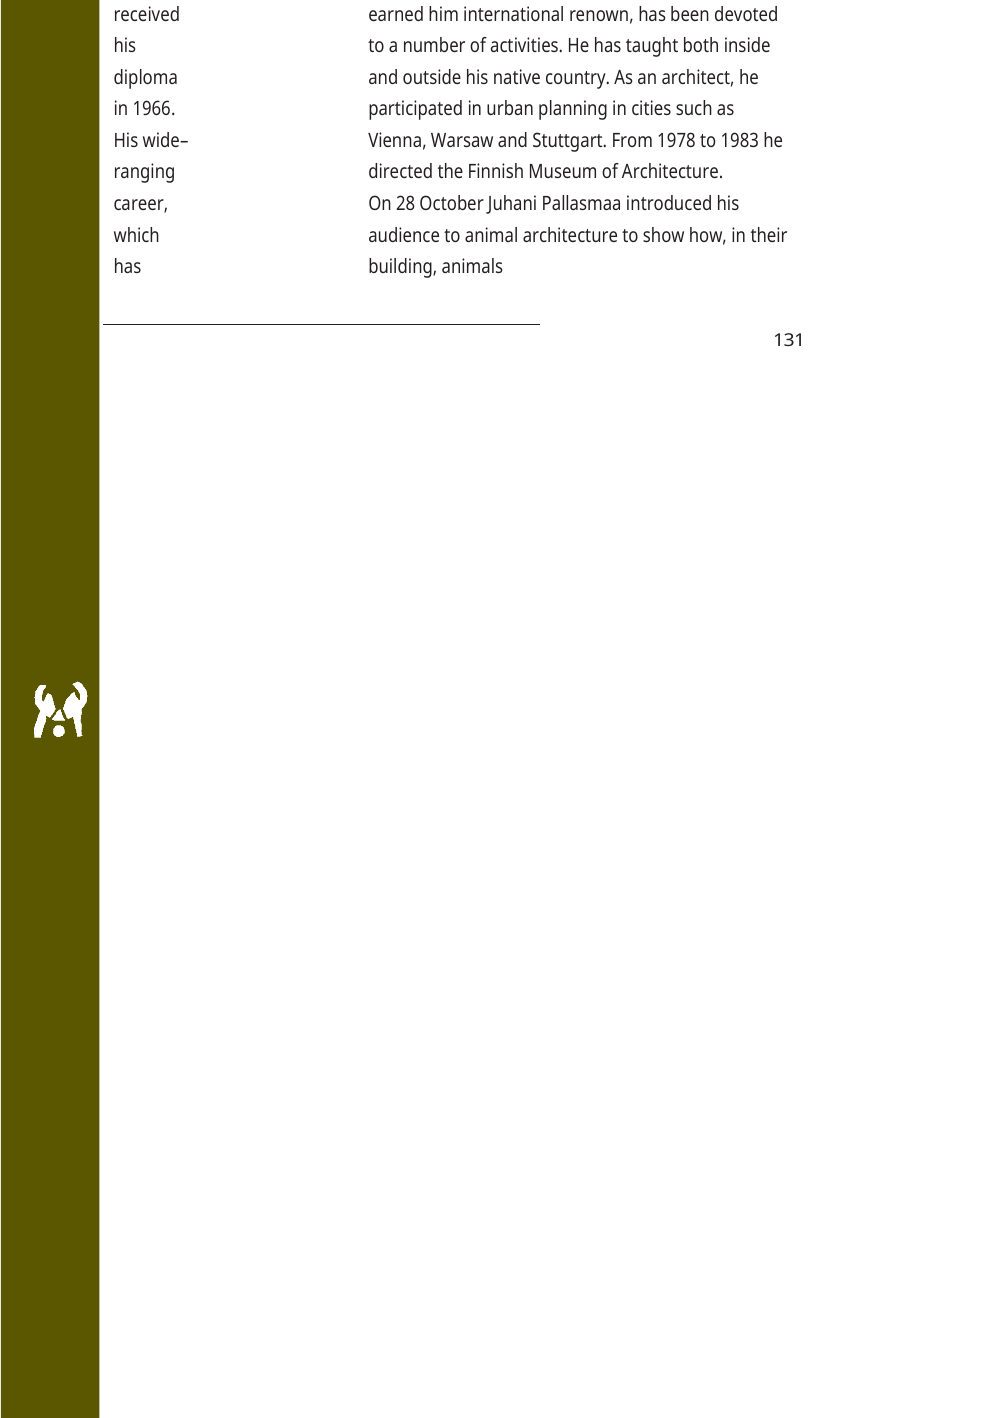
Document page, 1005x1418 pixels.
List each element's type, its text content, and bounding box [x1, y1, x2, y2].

text received his diploma in 1966. His wide–ranging career, which has [113, 0, 191, 279]
text 131 [362, 327, 806, 352]
text On 28 October Juhani Pallasmaa introduced his audience to animal architecture to show how, in their building, animals [368, 189, 797, 279]
text earned him international renown, has been devoted to a number of activities. He has taught both inside and outside his native country. As an architect, he participated in urban planning in cities such as Vienna, Warsaw and Stuttgart. From 1978 to 1983 he directed the Finnish Museum of Architecture. [368, 0, 797, 185]
